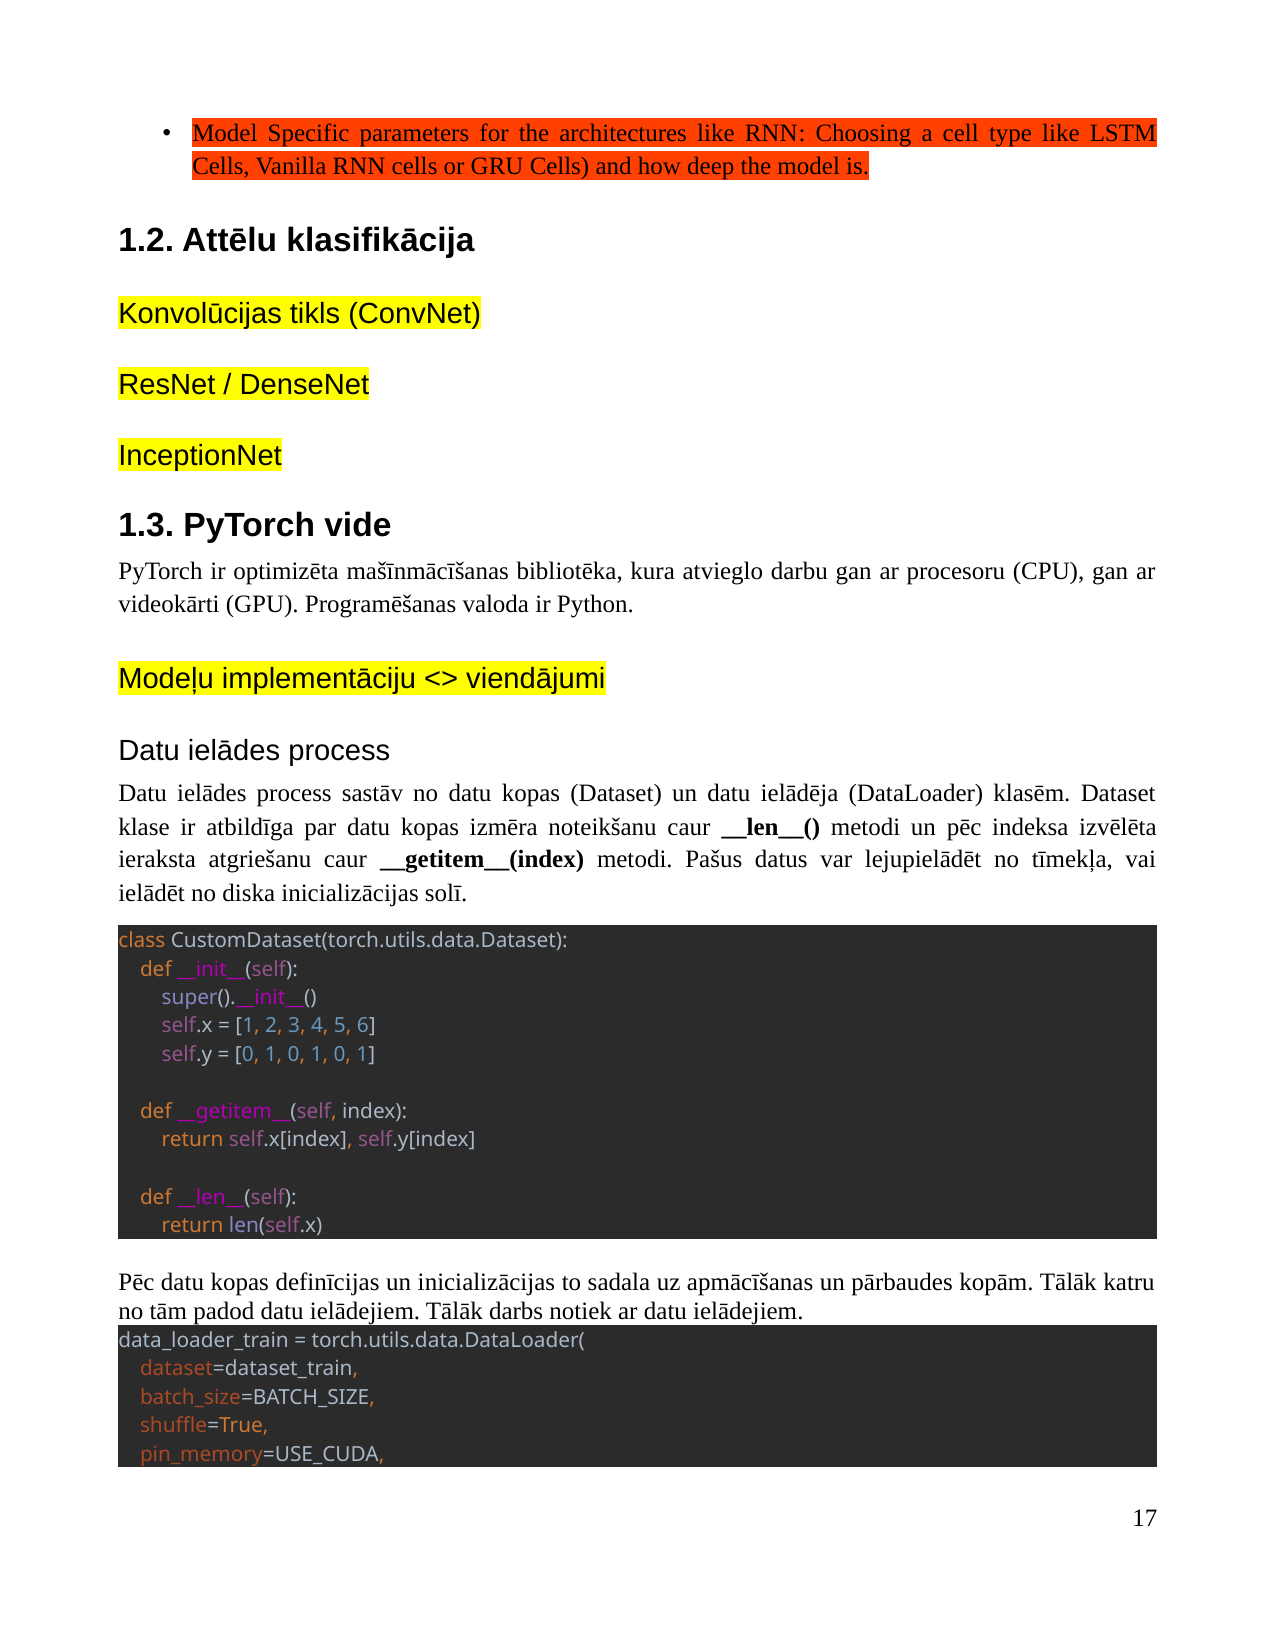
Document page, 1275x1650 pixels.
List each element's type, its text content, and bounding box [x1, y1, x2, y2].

text Pēc datu kopas definīcijas un inicializācijas to sadala uz apmācīšanas un pārbaudes kopām. Tālāk katru no tām padod datu ielādejiem. Tālāk darbs notiek ar datu ielādejiem. [118, 1267, 1157, 1325]
subtitle 1.2. Attēlu klasifikācija [118, 219, 1157, 258]
subtitle Modeļu implementāciju <> viendājumi [118, 661, 1157, 695]
text data_loader_train = torch.utils.data.DataLoader( dataset=dataset_train, batch_size=BATCH_SIZE, shuffle=True, pin_memory=USE_CUDA, [118, 1325, 1157, 1467]
subtitle ResNet / DenseNet [118, 367, 1157, 400]
text class CustomDataset(torch.utils.data.Dataset): def __init__(self): super().__init__() self.x = [1, 2, 3, 4, 5, 6] self.y = [0, 1, 0, 1, 0, 1] def __getitem__(self, index): return self.x[index], self.y[index] def __len__(self): return len(self.x) [118, 925, 1157, 1239]
text PyTorch ir optimizēta mašīnmācīšanas bibliotēka, kura atvieglo darbu gan ar procesoru (CPU), gan ar videokārti (GPU). Programēšanas valoda ir Python. [118, 556, 1157, 618]
text Datu ielādes process sastāv no datu kopas (Dataset) un datu ielādēja (DataLoader) klasēm. Dataset klase ir atbildīga par datu kopas izmēra noteikšanu caur __len__() metodi un pēc indeksa izvēlēta ieraksta atgriešanu caur __getitem__(index) metodi. Pašus datus var lejupielādēt no tīmekļa, vai ielādēt no diska inicializācijas solī. [118, 778, 1157, 906]
list Model Specific parameters for the architectures like RNN: Choosing a cell type like LSTM Cells, Vanilla RNN cells or GRU Cells) and how deep the model is. [162, 118, 1157, 180]
subtitle Datu ielādes process [118, 732, 1157, 766]
subtitle Konvolūcijas tikls (ConvNet) [118, 296, 1157, 329]
subtitle InceptionNet [118, 438, 1157, 471]
subtitle 1.3. PyTorch vide [118, 505, 1157, 543]
